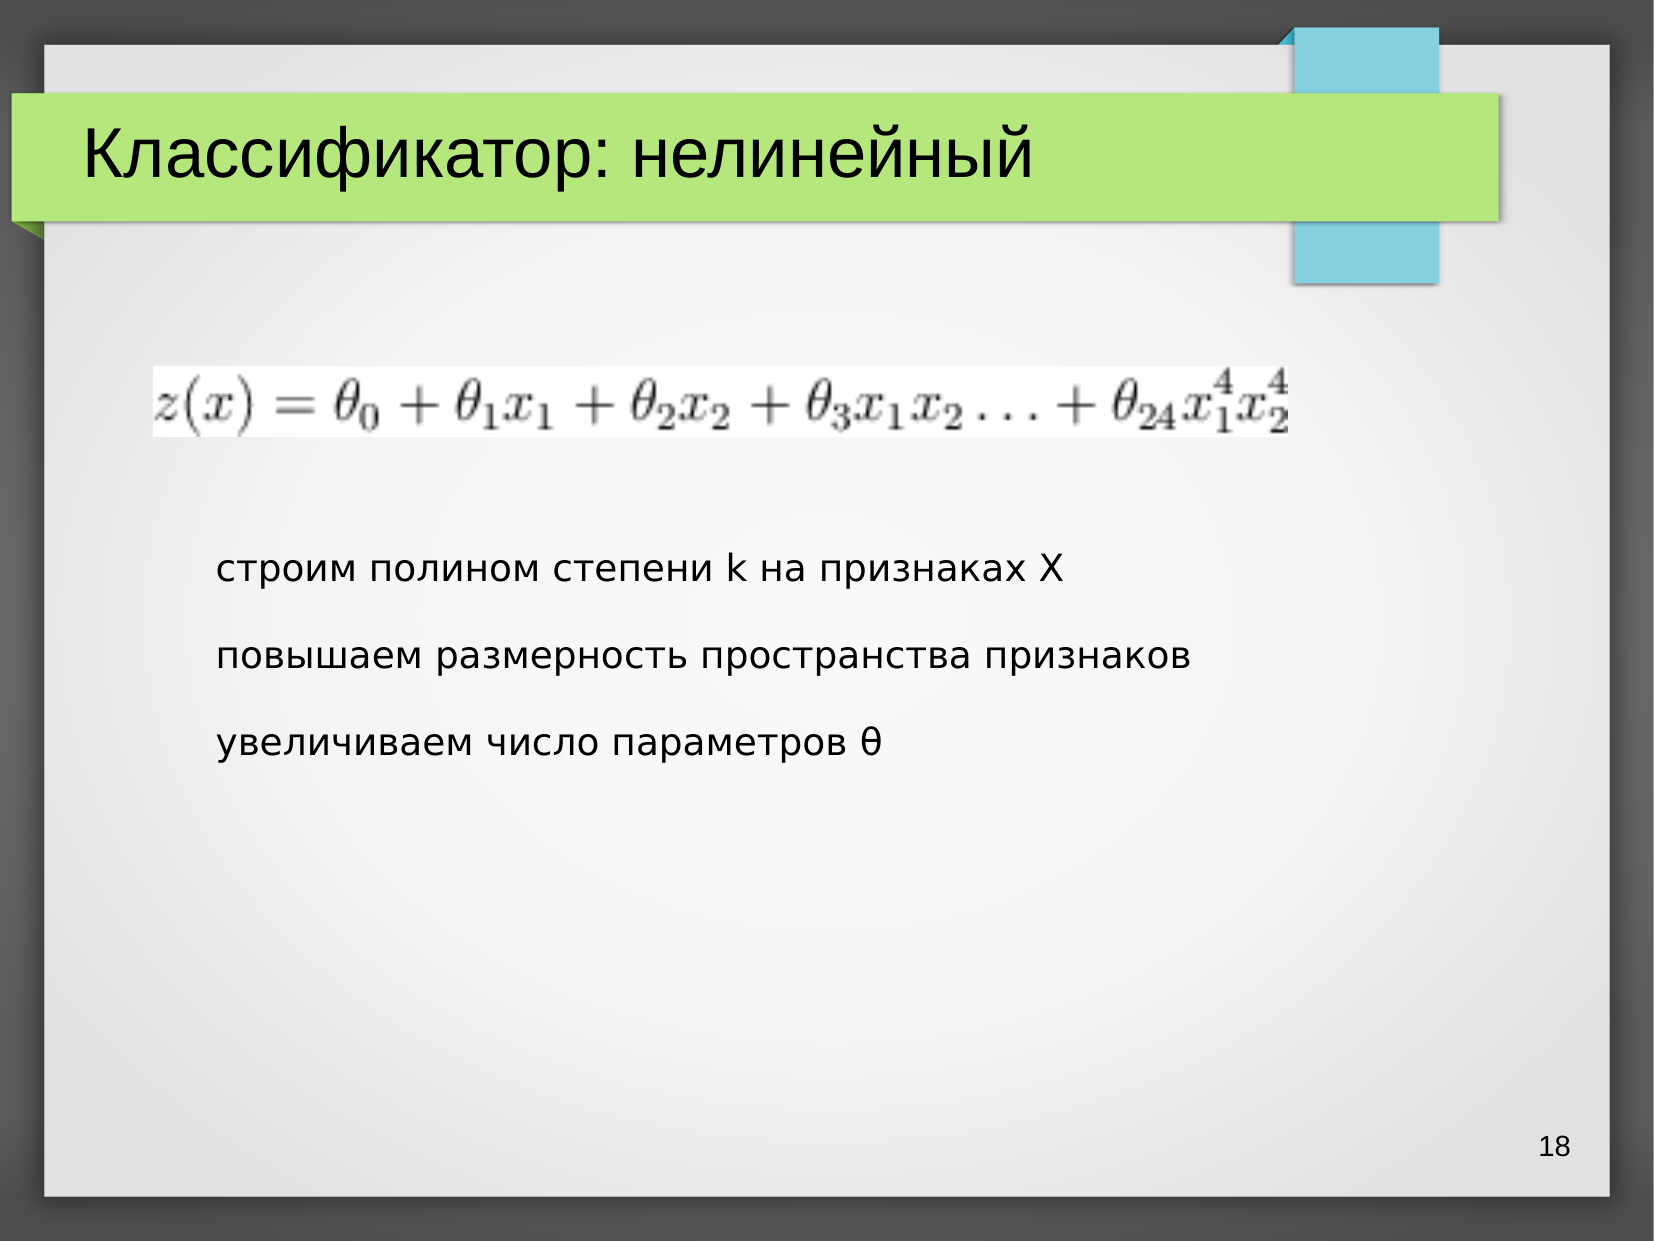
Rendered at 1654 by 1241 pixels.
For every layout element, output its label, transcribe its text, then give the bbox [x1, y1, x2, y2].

title Классификатор: нелинейный [82, 49, 1571, 257]
text_box cтроим полином степени k на признаках X повышаем размерность пространства признаков увеличиваем число параметров θ [200, 539, 1288, 780]
picture [0, 0, 1654, 1241]
